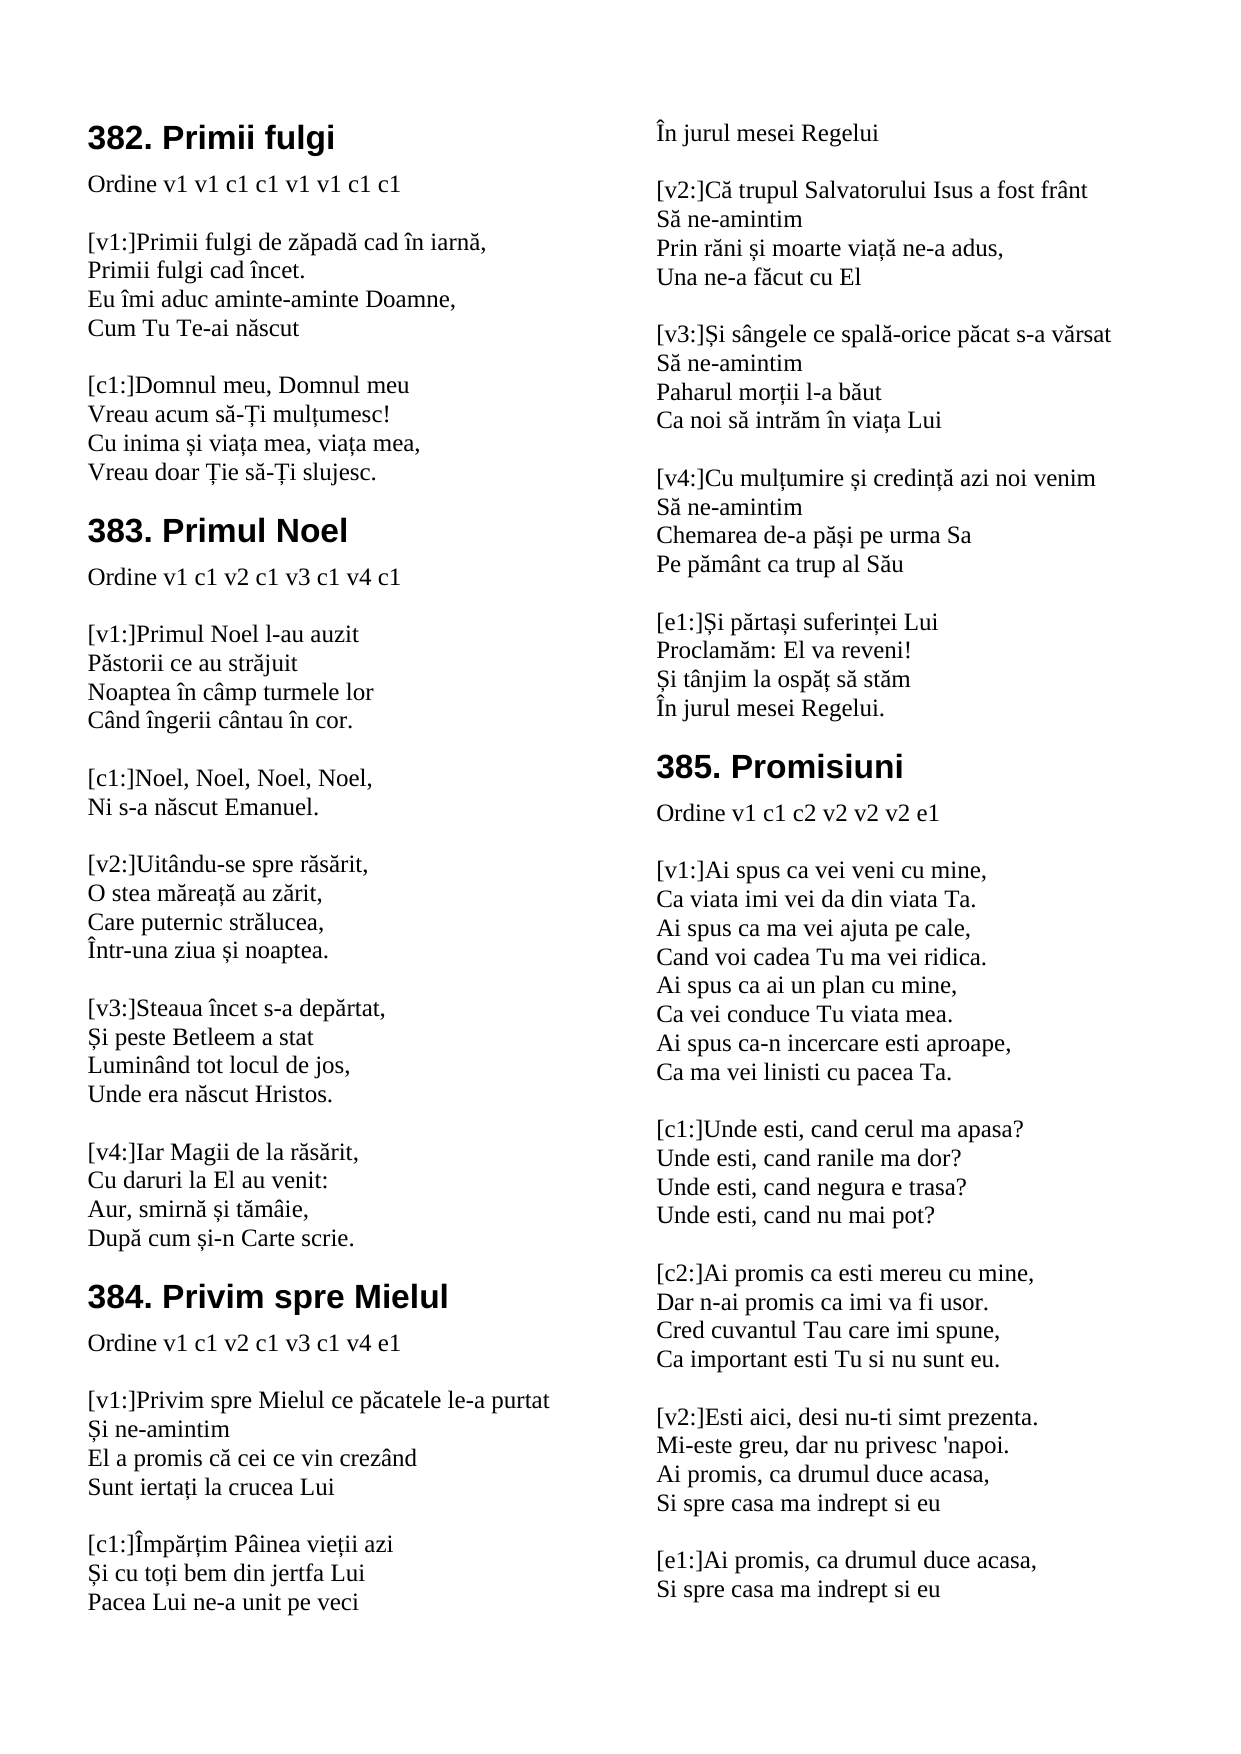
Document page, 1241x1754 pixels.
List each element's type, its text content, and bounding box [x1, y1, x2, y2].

text În jurul mesei Regelui [v2:]Că trupul Salvatorului Isus a fost frânt Să ne-amintim Prin răni și moarte viață ne-a adus, Una ne-a făcut cu El [v3:]Și sângele ce spală-orice păcat s-a vărsat Să ne-amintim Paharul morții l-a băut Ca noi să intrăm în viața Lui [v4:]Cu mulțumire și credință azi noi venim Să ne-amintim Chemarea de-a păși pe urma Sa Pe pământ ca trup al Său [e1:]Și părtași suferinței Lui Proclamăm: El va reveni! Și tânjim la ospăț să stăm În jurul mesei Regelui. [656, 118, 1166, 722]
subtitle 385. Promisiuni [656, 747, 1166, 786]
subtitle 382. Primii fulgi [87, 118, 597, 157]
text Ordine v1 v1 c1 c1 v1 v1 c1 c1 [v1:]Primii fulgi de zăpadă cad în iarnă, Primii fulgi cad încet. Eu îmi aduc aminte-aminte Doamne, Cum Tu Te-ai născut [c1:]Domnul meu, Domnul meu Vreau acum să-Ți mulțumesc! Cu inima și viața mea, viața mea, Vreau doar Ție să-Ți slujesc. [87, 169, 597, 486]
text Ordine v1 c1 v2 c1 v3 c1 v4 c1 [v1:]Primul Noel l-au auzit Păstorii ce au străjuit Noaptea în câmp turmele lor Când îngerii cântau în cor. [c1:]Noel, Noel, Noel, Noel, Ni s-a născut Emanuel. [v2:]Uitându-se spre răsărit, O stea măreață au zărit, Care puternic strălucea, Într-una ziua și noaptea. [v3:]Steaua încet s-a depărtat, Și peste Betleem a stat Luminând tot locul de jos, Unde era născut Hristos. [v4:]Iar Magii de la răsărit, Cu daruri la El au venit: Aur, smirnă și tămâie, După cum și-n Carte scrie. [87, 562, 597, 1252]
subtitle 384. Privim spre Mielul [87, 1277, 597, 1315]
text Ordine v1 c1 c2 v2 v2 v2 e1 [v1:]Ai spus ca vei veni cu mine, Ca viata imi vei da din viata Ta. Ai spus ca ma vei ajuta pe cale, Cand voi cadea Tu ma vei ridica. Ai spus ca ai un plan cu mine, Ca vei conduce Tu viata mea. Ai spus ca-n incercare esti aproape, Ca ma vei linisti cu pacea Ta. [c1:]Unde esti, cand cerul ma apasa? Unde esti, cand ranile ma dor? Unde esti, cand negura e trasa? Unde esti, cand nu mai pot? [c2:]Ai promis ca esti mereu cu mine, Dar n-ai promis ca imi va fi usor. Cred cuvantul Tau care imi spune, Ca important esti Tu si nu sunt eu. [v2:]Esti aici, desi nu-ti simt prezenta. Mi-este greu, dar nu privesc 'napoi. Ai promis, ca drumul duce acasa, Si spre casa ma indrept si eu [e1:]Ai promis, ca drumul duce acasa, Si spre casa ma indrept si eu [656, 798, 1166, 1603]
text Ordine v1 c1 v2 c1 v3 c1 v4 e1 [v1:]Privim spre Mielul ce păcatele le-a purtat Și ne-amintim El a promis că cei ce vin crezând Sunt iertați la crucea Lui [c1:]Împărțim Pâinea vieții azi Și cu toți bem din jertfa Lui Pacea Lui ne-a unit pe veci [87, 1328, 597, 1615]
subtitle 383. Primul Noel [87, 511, 597, 549]
